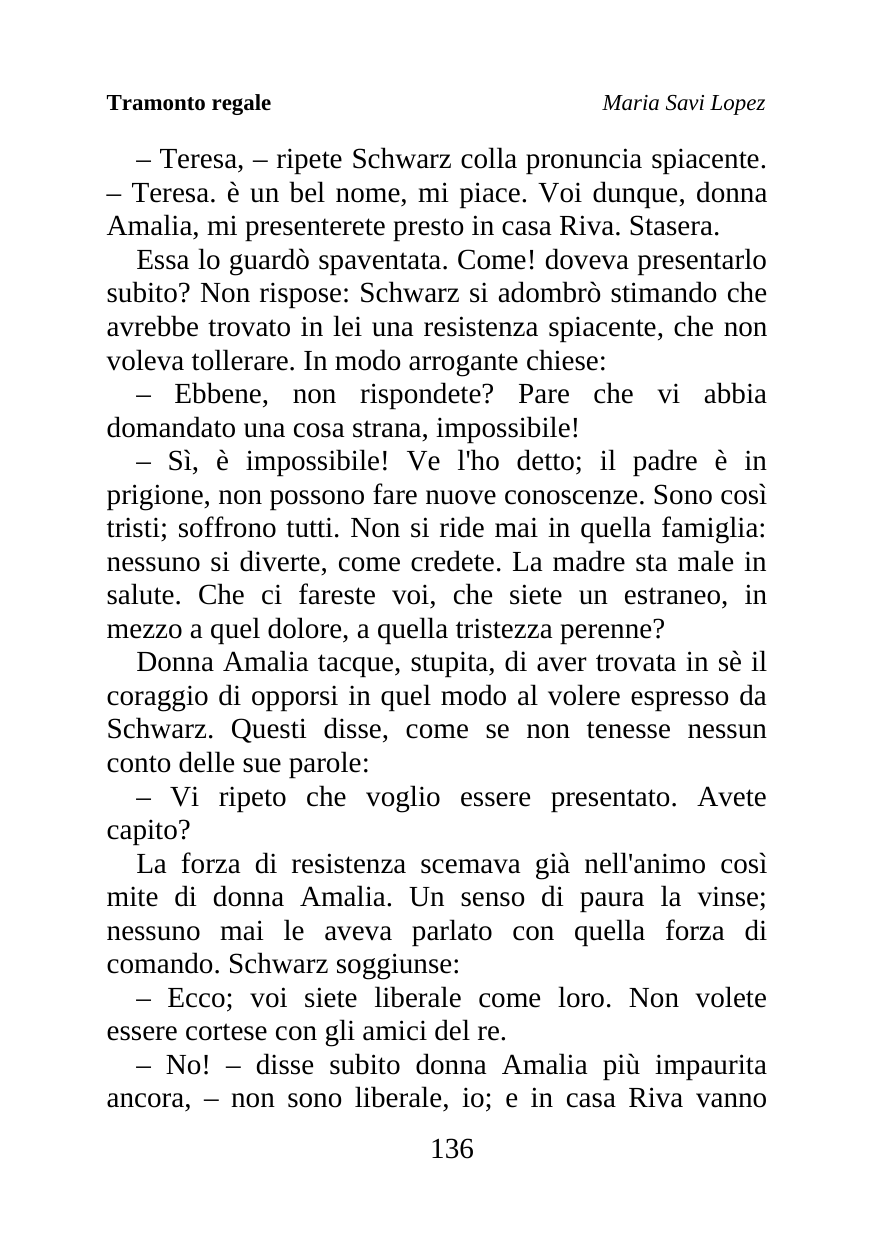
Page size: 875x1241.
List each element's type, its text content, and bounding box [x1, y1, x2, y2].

text – Ecco; voi siete liberale come loro. Non volete essere cortese con gli amici del re. [106, 980, 768, 1047]
text – Sì, è impossibile! Ve l'ho detto; il padre è in prigione, non possono fare nuove conoscenze. Sono così tristi; soffrono tutti. Non si ride mai in quella famiglia: nessuno si diverte, come credete. La madre sta male in salute. Che ci fareste voi, che siete un estraneo, in mezzo a quel dolore, a quella tristezza perenne? [106, 443, 768, 644]
text Donna Amalia tacque, stupita, di aver trovata in sè il coraggio di opporsi in quel modo al volere espresso da Schwarz. Questi disse, come se non tenesse nessun conto delle sue parole: [106, 644, 768, 779]
text La forza di resistenza scemava già nell'animo così mite di donna Amalia. Un senso di paura la vinse; nessuno mai le aveva parlato con quella forza di comando. Schwarz soggiunse: [106, 846, 768, 980]
text – No! – disse subito donna Amalia più impaurita ancora, – non sono liberale, io; e in casa Riva vanno [106, 1047, 768, 1114]
text – Ebbene, non rispondete? Pare che vi abbia domandato una cosa strana, impossibile! [106, 376, 768, 443]
text – Vi ripeto che voglio essere presentato. Avete capito? [106, 779, 768, 846]
text Essa lo guardò spaventata. Come! doveva presentarlo subito? Non rispose: Schwarz si adombrò stimando che avrebbe trovato in lei una resistenza spiacente, che non voleva tollerare. In modo arrogante chiese: [106, 242, 768, 376]
text – Teresa, – ripete Schwarz colla pronuncia spiacente. – Teresa. è un bel nome, mi piace. Voi dunque, donna Amalia, mi presenterete presto in casa Riva. Stasera. [106, 141, 768, 242]
